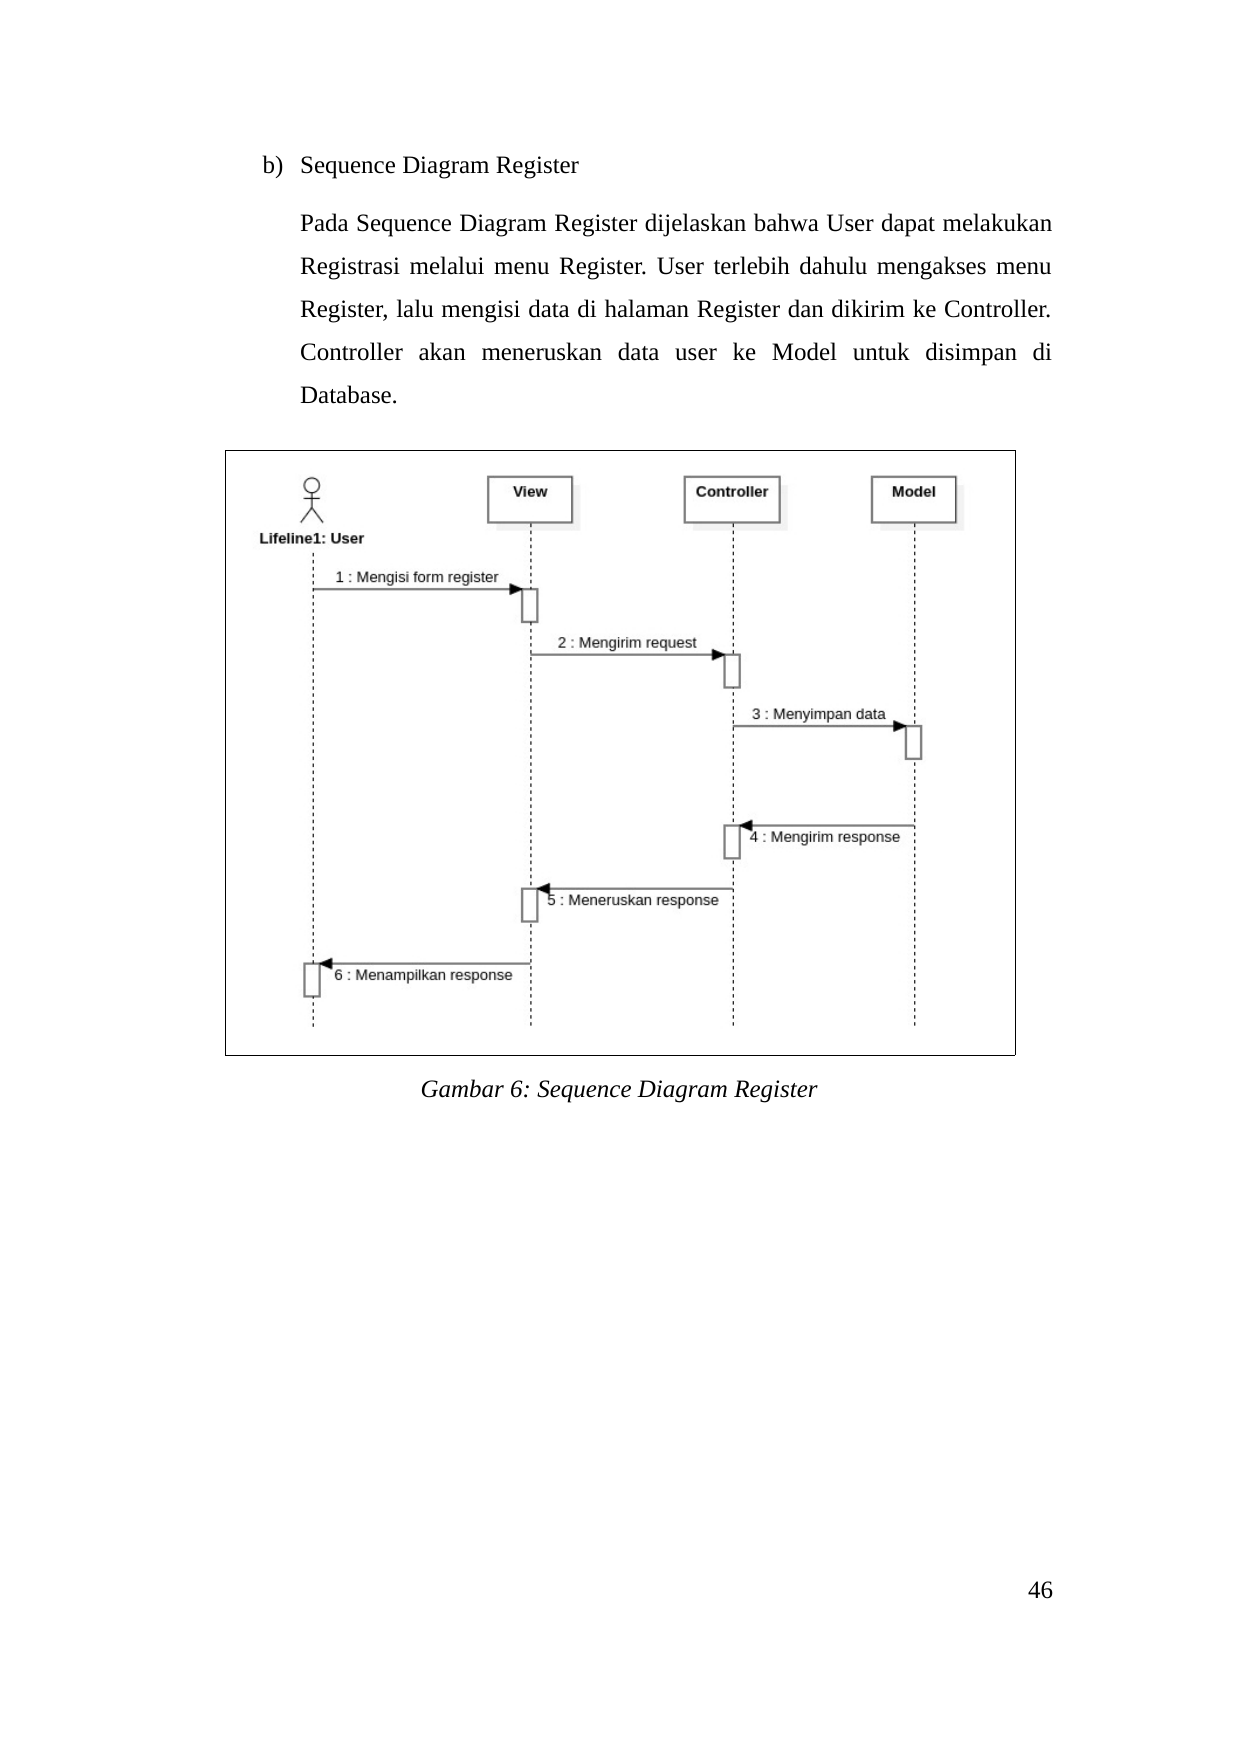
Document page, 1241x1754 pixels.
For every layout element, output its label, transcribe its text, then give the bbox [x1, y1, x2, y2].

list Sequence Diagram Register [262, 150, 1053, 179]
picture [226, 451, 1015, 1055]
list Gambar 6: Sequence Diagram Register [225, 1056, 1015, 1103]
list Pada Sequence Diagram Register dijelaskan bahwa User dapat melakukan Registrasi melalui menu Register. User terlebih dahulu mengakses menu Register, lalu mengisi data di halaman Register dan dikirim ke Controller. Controller akan meneruskan data user ke Model untuk disimpan di Database. [262, 208, 1053, 409]
